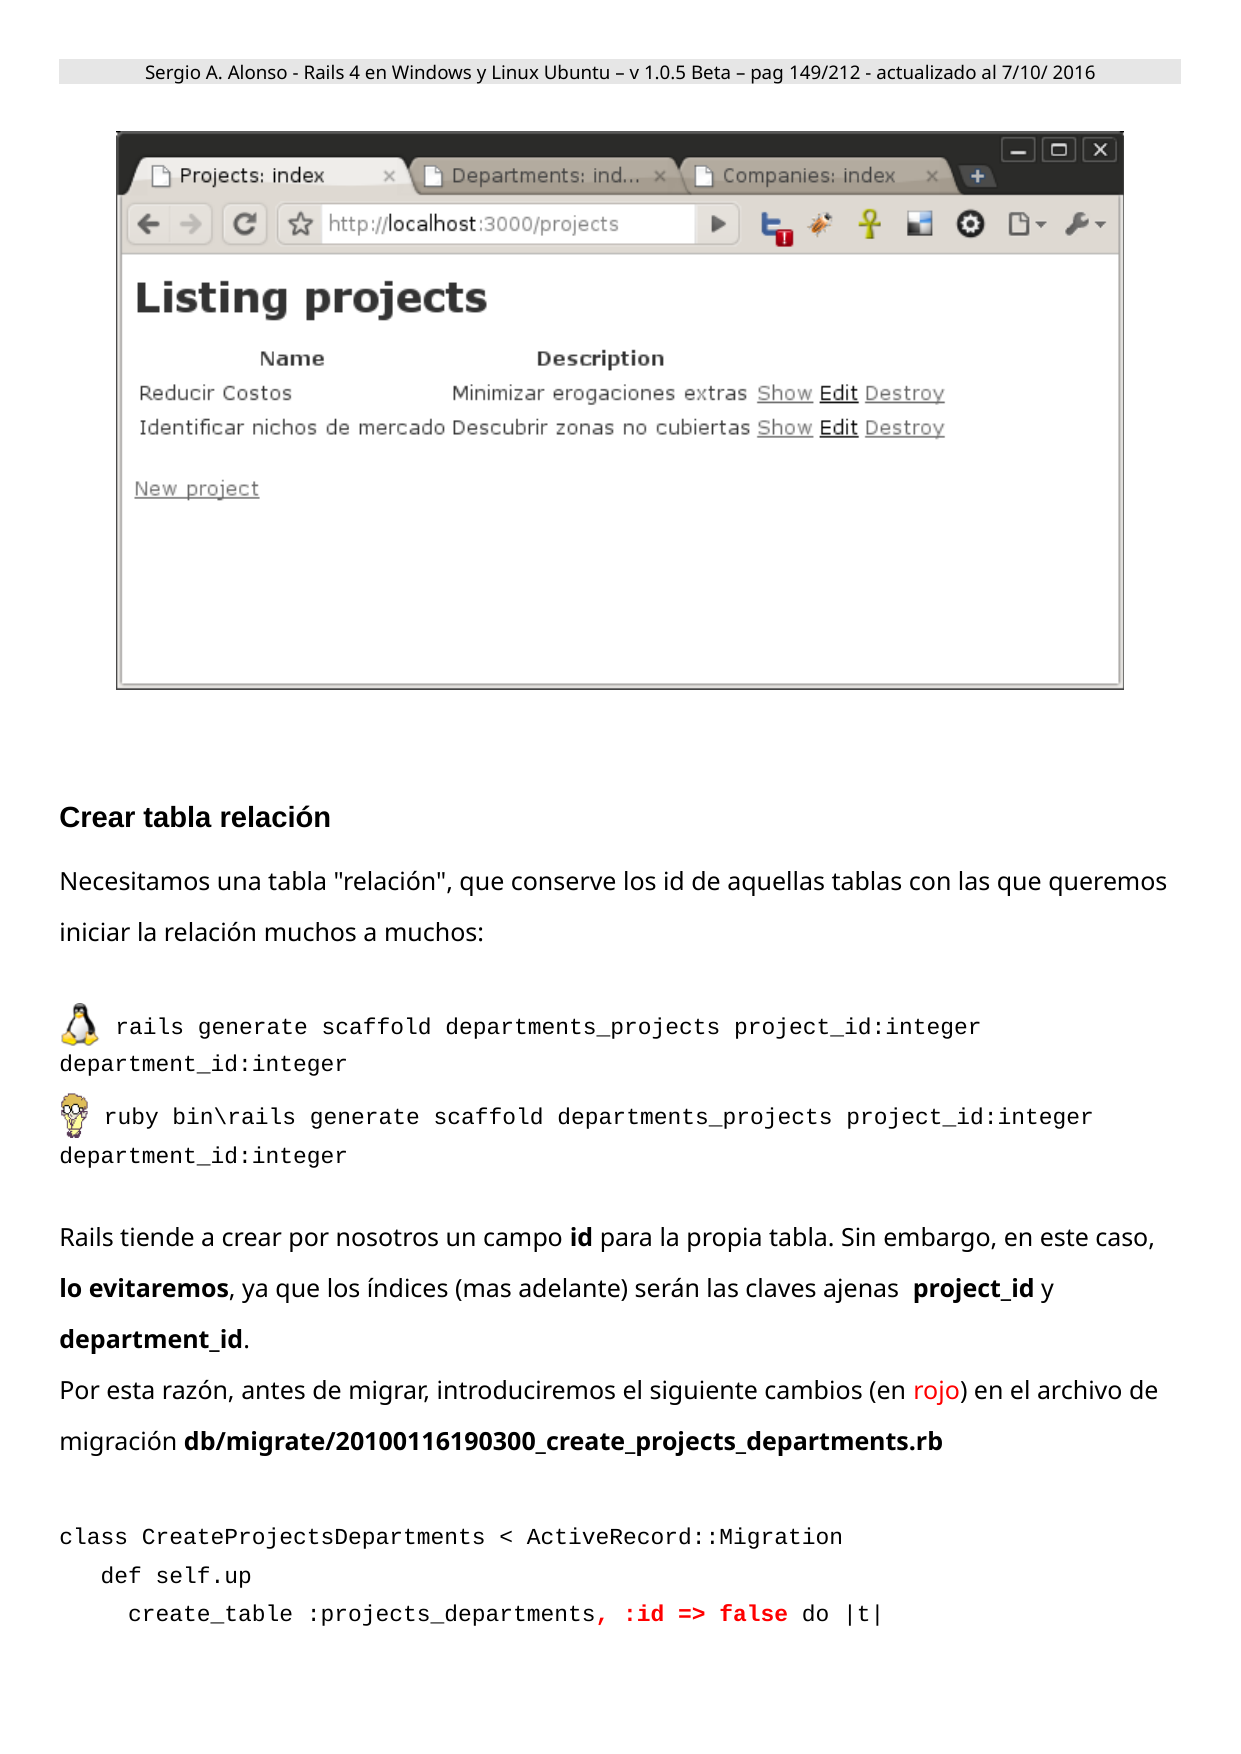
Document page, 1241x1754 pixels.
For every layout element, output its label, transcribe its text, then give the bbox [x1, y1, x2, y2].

subtitle Crear tabla relación [59, 800, 1181, 834]
picture [59, 1091, 90, 1138]
text create_table :projects_departments, :id => false do |t| [59, 1602, 1181, 1628]
picture [59, 1003, 102, 1046]
text Rails tiende a crear por nosotros un campo id para la propia tabla. Sin embargo, en este caso, lo evitaremos, ya que los índices (mas adelante) serán las claves ajenas project_id y department_id. [59, 1219, 1181, 1356]
text Por esta razón, antes de migrar, introduciremos el siguiente cambios (en rojo) en el archivo de migración db/migrate/20100116190300_create_projects_departments.rb [59, 1372, 1181, 1458]
text ruby bin\rails generate scaffold departments_projects project_id:integer department_id:integer [59, 1091, 1181, 1171]
text rails generate scaffold departments_projects project_id:integer department_id:integer [59, 1004, 1181, 1079]
text Necesitamos una tabla "relación", que conserve los id de aquellas tablas con las que queremos iniciar la relación muchos a muchos: [59, 863, 1181, 948]
text class CreateProjectsDepartments < ActiveRecord::Migration [59, 1526, 1181, 1552]
text def self.up [59, 1564, 1181, 1590]
picture [116, 131, 1124, 690]
